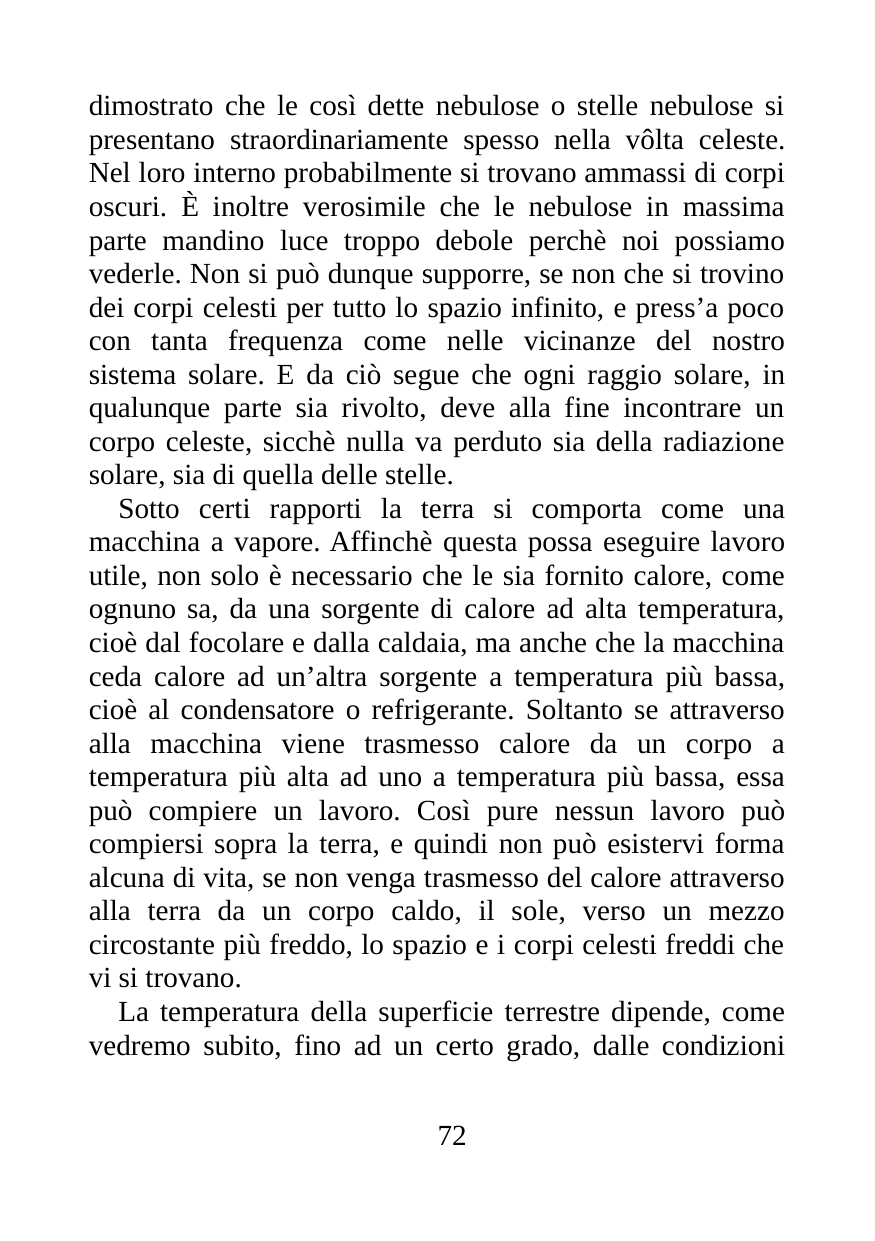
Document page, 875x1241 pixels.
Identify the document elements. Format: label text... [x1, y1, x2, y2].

text dimostrato che le così dette nebulose o stelle nebulose si presentano straordinariamente spesso nella vôlta celeste. Nel loro interno probabilmente si trovano ammassi di corpi oscuri. È inoltre verosimile che le nebulose in massima parte mandino luce troppo debole perchè noi possiamo vederle. Non si può dunque supporre, se non che si trovino dei corpi celesti per tutto lo spazio infinito, e press’a poco con tanta frequenza come nelle vicinanze del nostro sistema solare. E da ciò segue che ogni raggio solare, in qualunque parte sia rivolto, deve alla fine incontrare un corpo celeste, sicchè nulla va perduto sia della radiazione solare, sia di quella delle stelle. [88, 88, 786, 491]
text Sotto certi rapporti la terra si comporta come una macchina a vapore. Affinchè questa possa eseguire lavoro utile, non solo è necessario che le sia fornito calore, come ognuno sa, da una sorgente di calore ad alta temperatura, cioè dal focolare e dalla caldaia, ma anche che la macchina ceda calore ad un’altra sorgente a temperatura più bassa, cioè al condensatore o refrigerante. Soltanto se attraverso alla macchina viene trasmesso calore da un corpo a temperatura più alta ad uno a temperatura più bassa, essa può compiere un lavoro. Così pure nessun lavoro può compiersi sopra la terra, e quindi non può esistervi forma alcuna di vita, se non venga trasmesso del calore attraverso alla terra da un corpo caldo, il sole, verso un mezzo circostante più freddo, lo spazio e i corpi celesti freddi che vi si trovano. [88, 491, 786, 994]
text La temperatura della superficie terrestre dipende, come vedremo subito, fino ad un certo grado, dalle condizioni [88, 994, 786, 1061]
